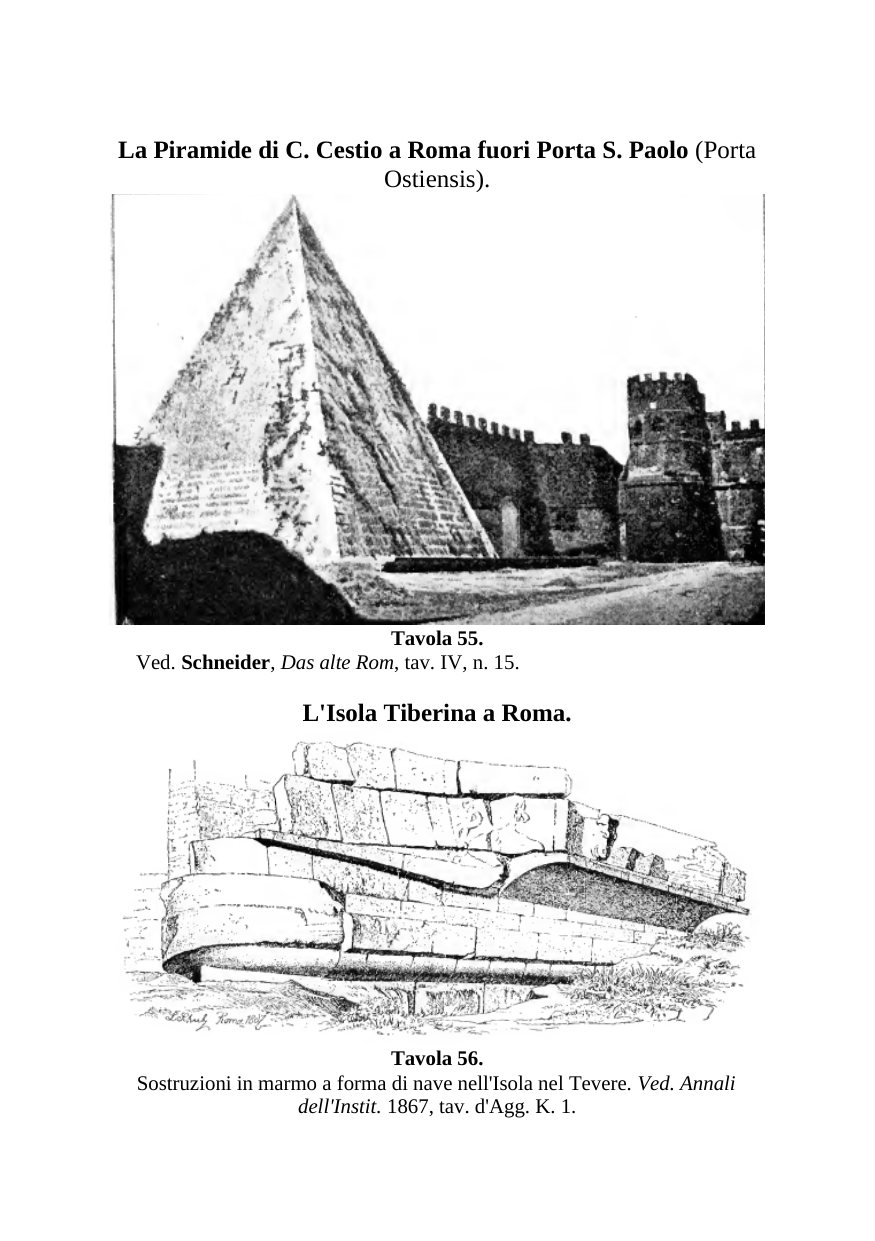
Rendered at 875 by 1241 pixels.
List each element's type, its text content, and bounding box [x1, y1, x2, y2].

text Tavola 55. [106, 626, 768, 650]
picture [113, 728, 761, 1045]
text La Piramide di C. Cestio a Roma fuori Porta S. Paolo (Porta Ostiensis). [106, 135, 768, 192]
text Sostruzioni in marmo a forma di nave nell'Isola nel Tevere. Ved. Annali dell'Instit. 1867, tav. d'Agg. K. 1. [106, 1070, 768, 1118]
picture [108, 194, 765, 625]
text Tavola 56. [106, 1046, 768, 1070]
text Ved. Schneider, Das alte Rom, tav. IV, n. 15. [106, 650, 768, 674]
text L'Isola Tiberina a Roma. [106, 698, 768, 727]
